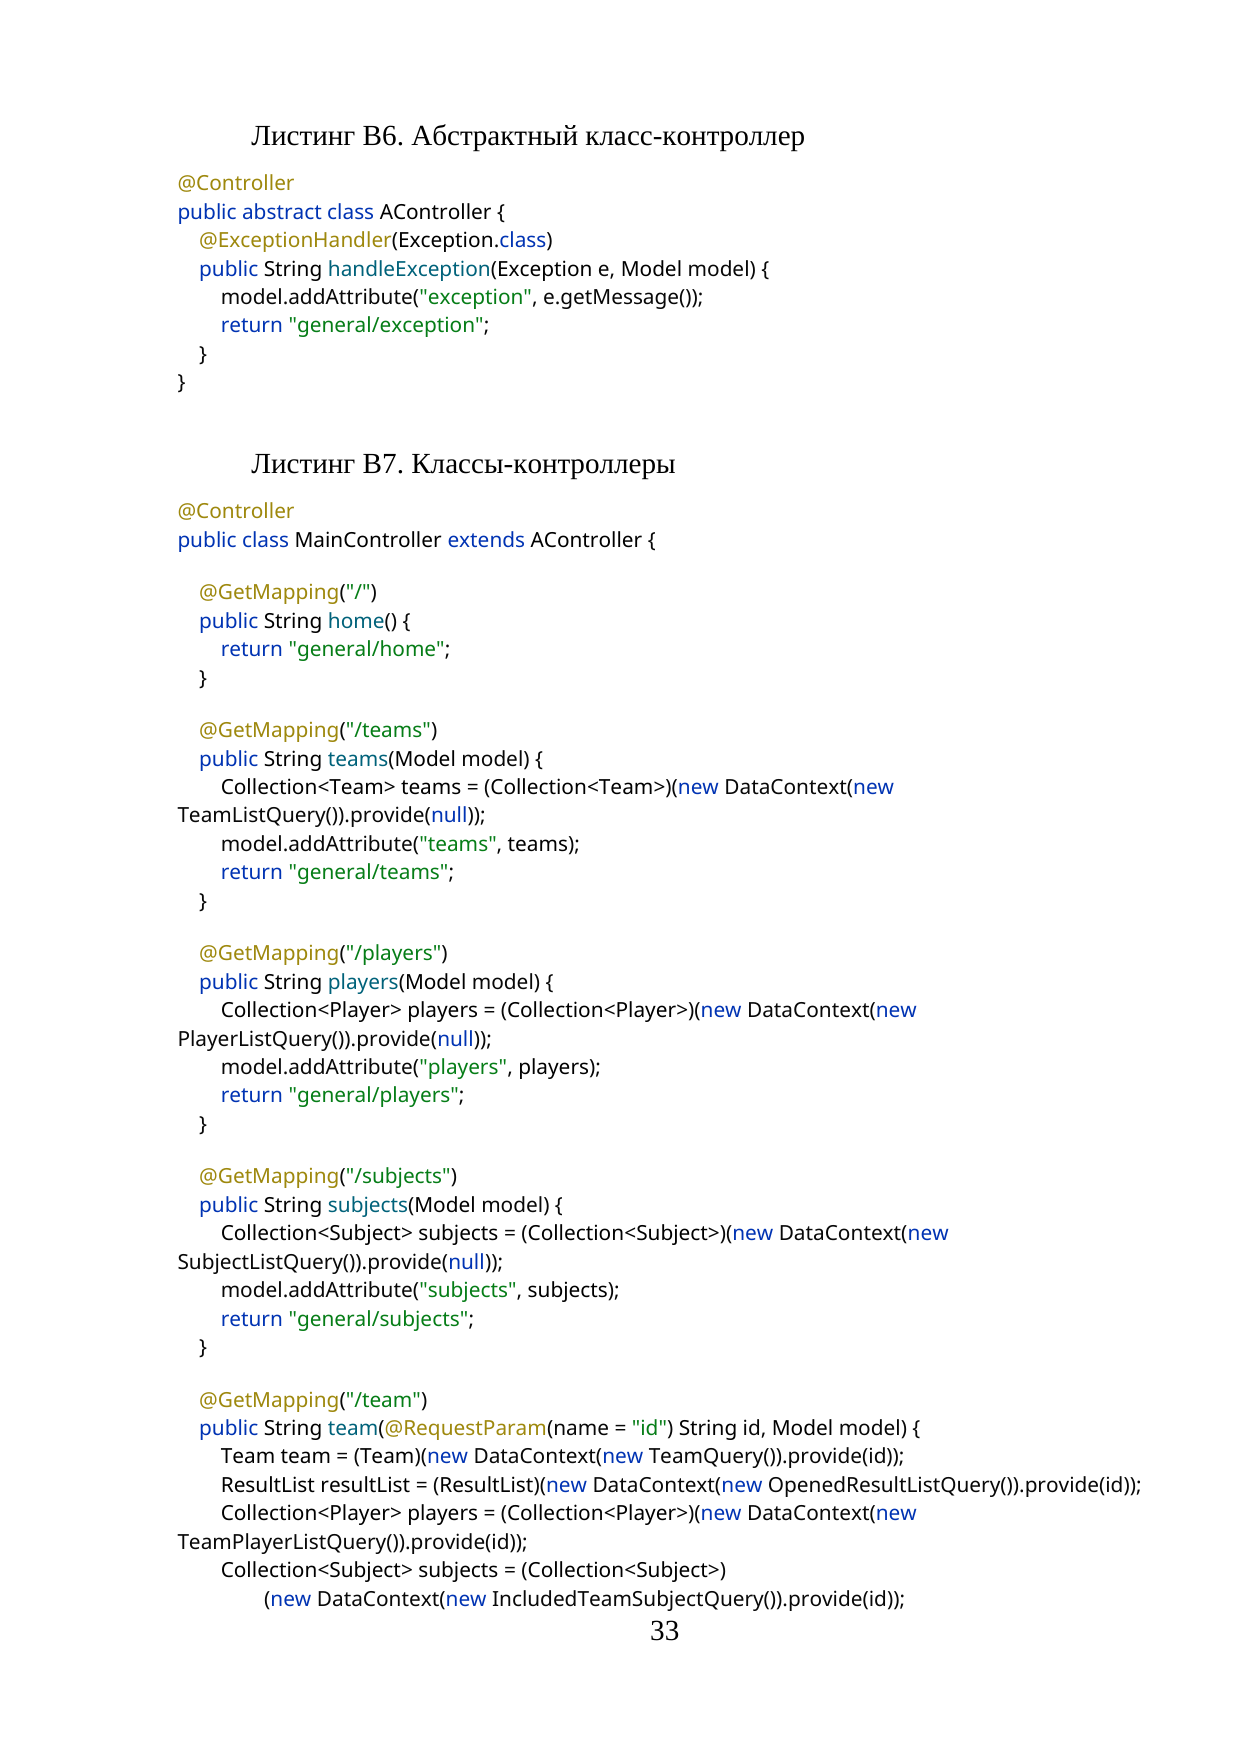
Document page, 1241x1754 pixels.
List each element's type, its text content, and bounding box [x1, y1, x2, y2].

text @Controller public class MainController extends AController { @GetMapping("/") public String home() { return "general/home"; } @GetMapping("/teams") public String teams(Model model) { Collection<Team> teams = (Collection<Team>)(new DataContext(new TeamListQuery()).provide(null)); model.addAttribute("teams", teams); return "general/teams"; } @GetMapping("/players") public String players(Model model) { Collection<Player> players = (Collection<Player>)(new DataContext(new PlayerListQuery()).provide(null)); model.addAttribute("players", players); return "general/players"; } @GetMapping("/subjects") public String subjects(Model model) { Collection<Subject> subjects = (Collection<Subject>)(new DataContext(new SubjectListQuery()).provide(null)); model.addAttribute("subjects", subjects); return "general/subjects"; } @GetMapping("/team") public String team(@RequestParam(name = "id") String id, Model model) { Team team = (Team)(new DataContext(new TeamQuery()).provide(id)); ResultList resultList = (ResultList)(new DataContext(new OpenedResultListQuery()).provide(id)); Collection<Player> players = (Collection<Player>)(new DataContext(new TeamPlayerListQuery()).provide(id)); Collection<Subject> subjects = (Collection<Subject>) (new DataContext(new IncludedTeamSubjectQuery()).provide(id)); [177, 497, 1152, 1612]
text @Controller public abstract class AController { @ExceptionHandler(Exception.class) public String handleException(Exception e, Model model) { model.addAttribute("exception", e.getMessage()); return "general/exception"; } } [177, 168, 1152, 396]
list Листинг B6. Абстрактный класс-контроллер [177, 118, 1152, 152]
list Листинг B7. Классы-контроллеры [177, 446, 1152, 480]
